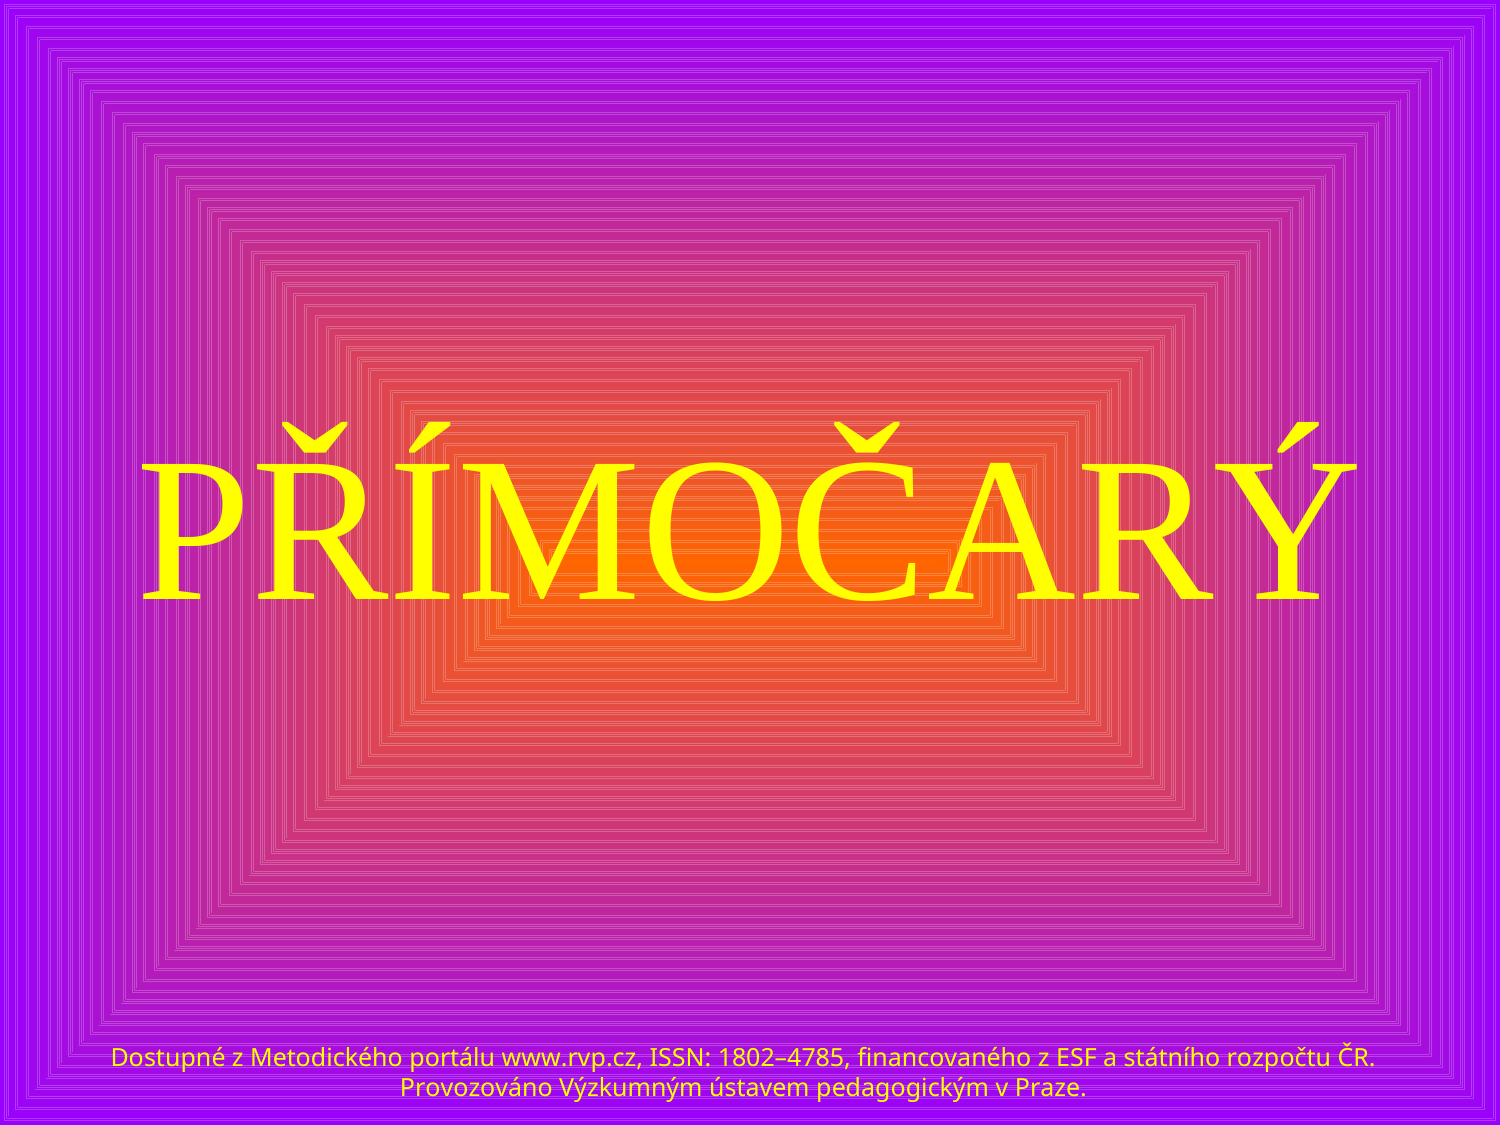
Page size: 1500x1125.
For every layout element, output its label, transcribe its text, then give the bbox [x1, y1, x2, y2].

text_box PŘÍMOČARÝ [0, 385, 1500, 649]
text_box Dostupné z Metodického portálu www.rvp.cz, ISSN: 1802–4785, financovaného z ESF a státního rozpočtu ČR. Provozováno Výzkumným ústavem pedagogickým v Praze. [35, 1041, 1454, 1102]
